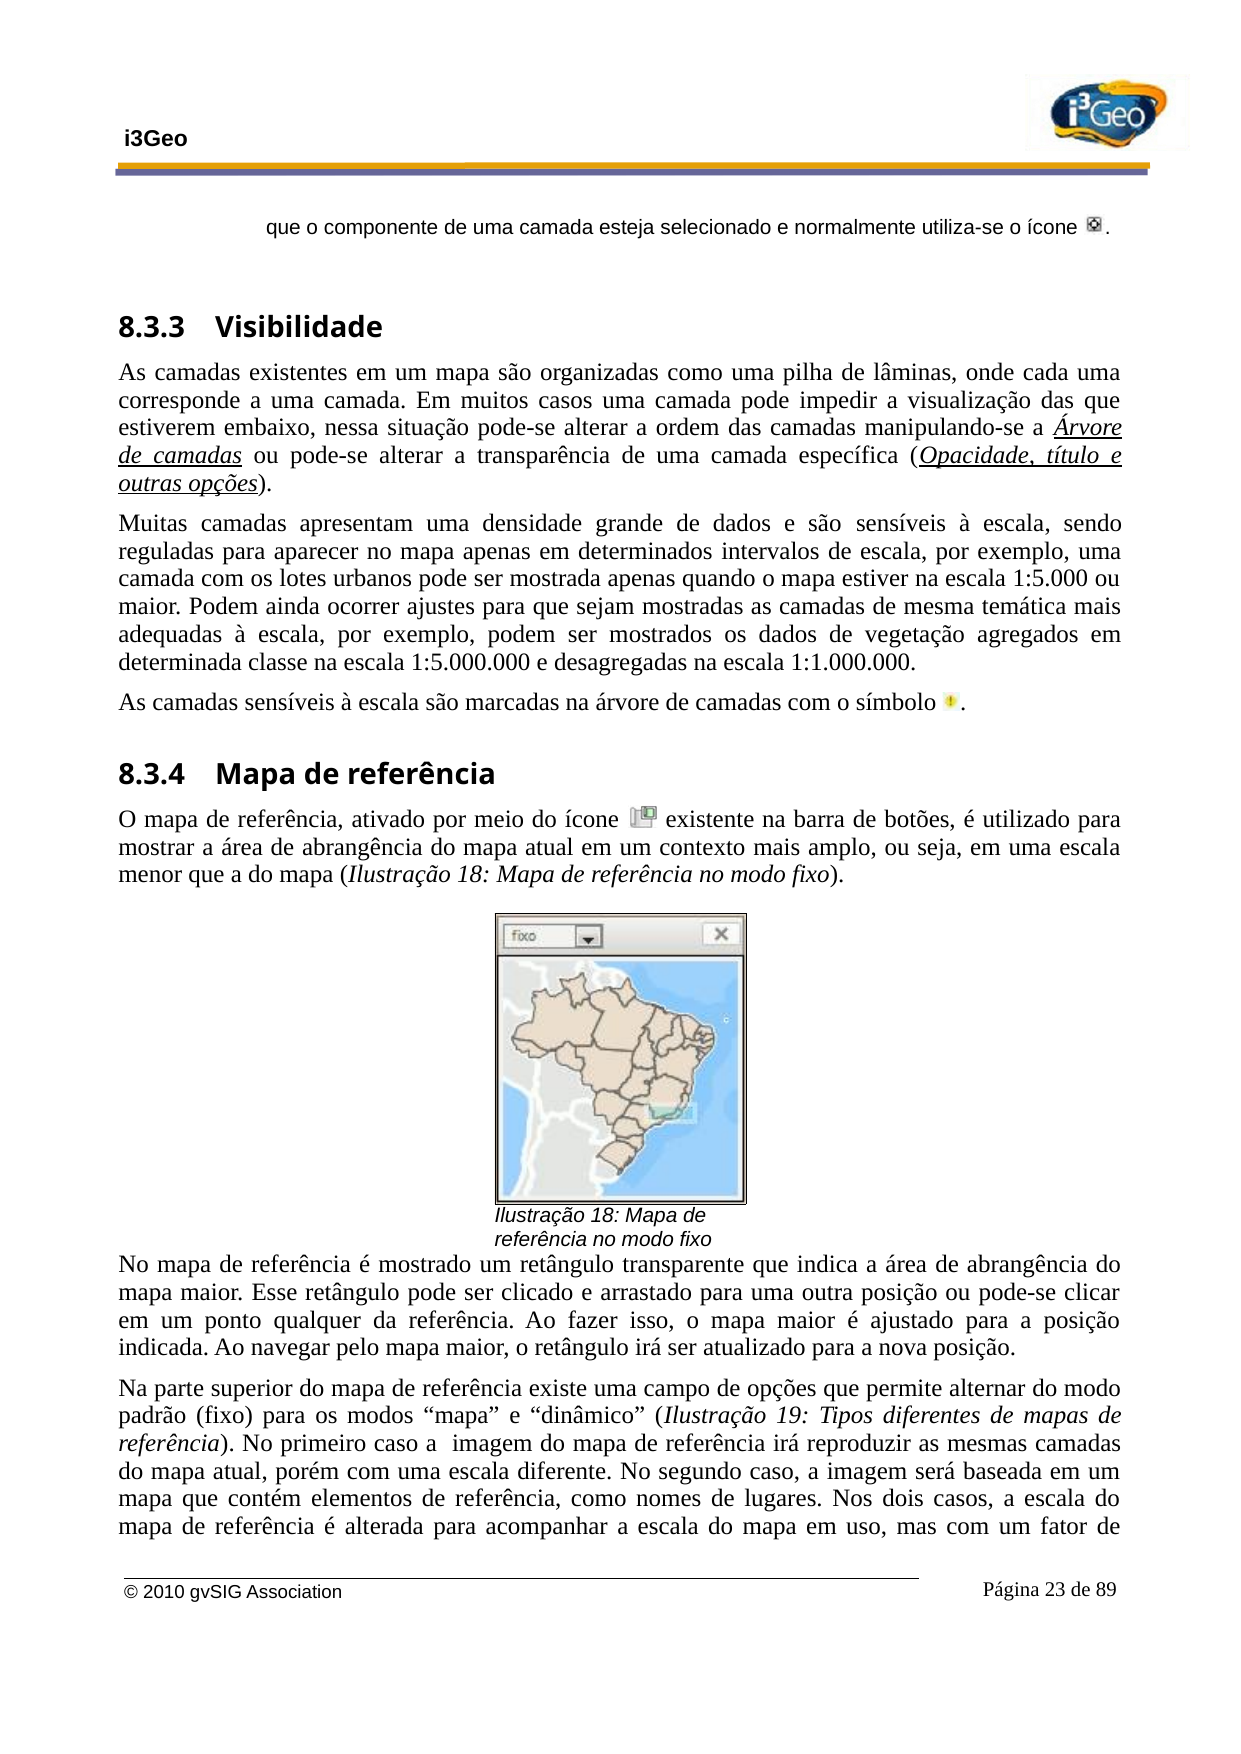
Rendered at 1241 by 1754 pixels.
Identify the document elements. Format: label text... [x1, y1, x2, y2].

text Ilustração 18: Mapa de referência no modo fixo [494, 1204, 746, 1250]
picture [628, 805, 658, 828]
picture [496, 914, 746, 1204]
picture [1084, 214, 1105, 235]
list que o componente de uma camada esteja selecionado e normalmente utiliza-se o ícone . [228, 214, 1122, 239]
text As camadas sensíveis à escala são marcadas na árvore de camadas com o símbolo . [118, 688, 1122, 716]
text Muitas camadas apresentam uma densidade grande de dados e são sensíveis à escala, sendo reguladas para aparecer no mapa apenas em determinados intervalos de escala, por exemplo, uma camada com os lotes urbanos pode ser mostrada apenas quando o mapa estiver na escala 1:5.000 ou maior. Podem ainda ocorrer ajustes para que sejam mostradas as camadas de mesma temática mais adequadas à escala, por exemplo, podem ser mostrados os dados de vegetação agregados em determinada classe na escala 1:5.000.000 e desagregadas na escala 1:1.000.000. [118, 509, 1122, 675]
picture [1025, 74, 1191, 151]
text No mapa de referência é mostrado um retângulo transparente que indica a área de abrangência do mapa maior. Esse retângulo pode ser clicado e arrastado para uma outra posição ou pode-se clicar em um ponto qualquer da referência. Ao fazer isso, o mapa maior é ajustado para a posição indicada. Ao navegar pelo mapa maior, o retângulo irá ser atualizado para a nova posição. [118, 901, 1122, 1361]
text O mapa de referência, ativado por meio do ícone existente na barra de botões, é utilizado para mostrar a área de abrangência do mapa atual em um contexto mais amplo, ou seja, em uma escala menor que a do mapa (Ilustração 18: Mapa de referência no modo fixo). [118, 805, 1122, 888]
subtitle Visibilidade [118, 306, 1122, 346]
text Na parte superior do mapa de referência existe uma campo de opções que permite alternar do modo padrão (fixo) para os modos “mapa” e “dinâmico” (Ilustração 19: Tipos diferentes de mapas de referência). No primeiro caso a imagem do mapa de referência irá reproduzir as mesmas camadas do mapa atual, porém com uma escala diferente. No segundo caso, a imagem será baseada em um mapa que contém elementos de referência, como nomes de lugares. Nos dois casos, a escala do mapa de referência é alterada para acompanhar a escala do mapa em uso, mas com um fator de [118, 1374, 1122, 1540]
picture [942, 692, 960, 711]
text As camadas existentes em um mapa são organizadas como uma pilha de lâminas, onde cada uma corresponde a uma camada. Em muitos casos uma camada pode impedir a visualização das que estiverem embaixo, nessa situação pode-se alterar a ordem das camadas manipulando-se a Árvore de camadas ou pode-se alterar a transparência de uma camada específica (Opacidade, título e outras opções). [118, 358, 1122, 497]
subtitle Mapa de referência [118, 753, 1122, 793]
